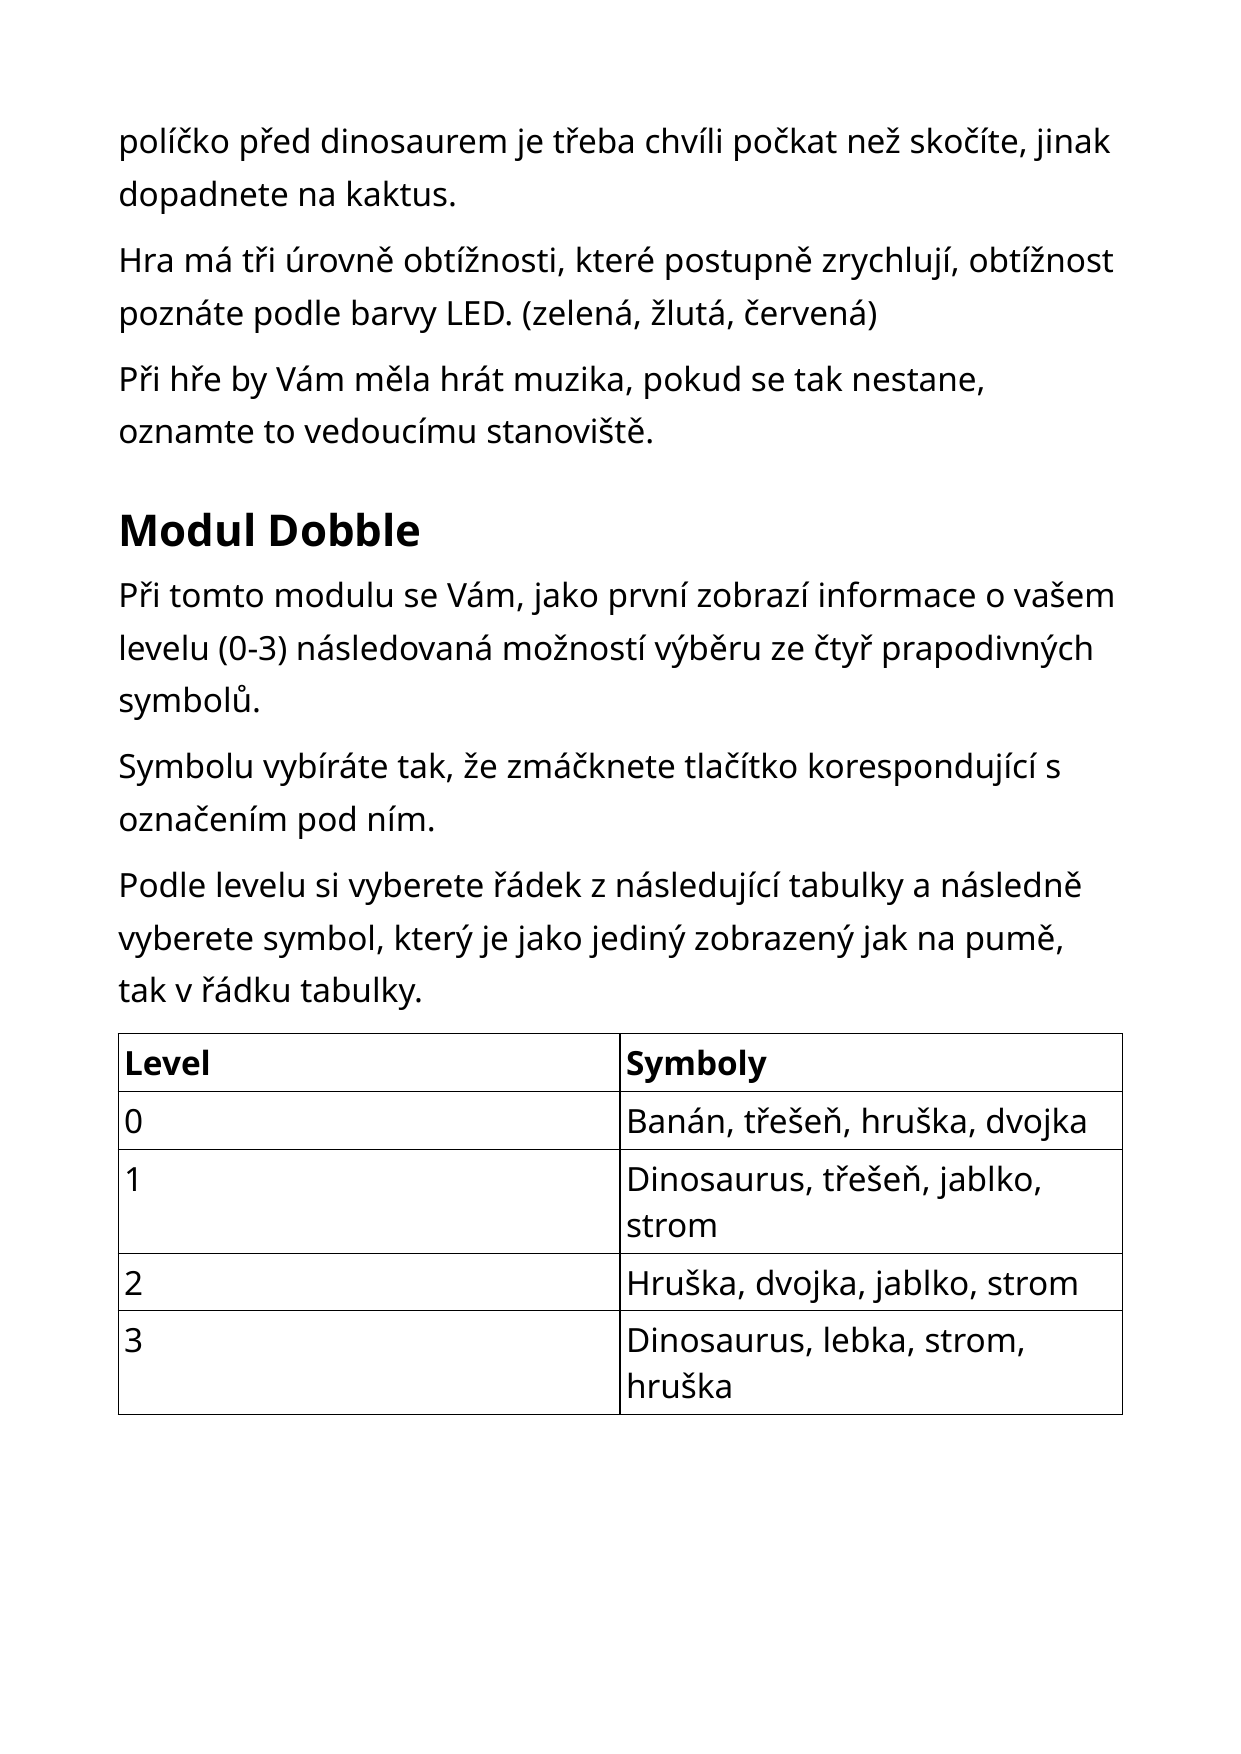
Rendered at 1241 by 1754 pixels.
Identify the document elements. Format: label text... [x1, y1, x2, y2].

text Symbolu vybíráte tak, že zmáčknete tlačítko korespondující s označením pod ním. [118, 743, 1122, 841]
table_cell 1 [119, 1150, 619, 1252]
subtitle Modul Dobble [118, 500, 1122, 559]
table_cell 3 [119, 1311, 619, 1414]
table_cell Hruška, dvojka, jablko, strom [621, 1254, 1122, 1310]
table_cell Dinosaurus, lebka, strom, hruška [621, 1311, 1122, 1414]
table_header Level [119, 1034, 619, 1091]
table_cell 2 [119, 1254, 619, 1310]
text Při hře by Vám měla hrát muzika, pokud se tak nestane, oznamte to vedoucímu stanoviště. [118, 356, 1122, 454]
table_header Symboly [621, 1034, 1122, 1091]
text políčko před dinosaurem je třeba chvíli počkat než skočíte, jinak dopadnete na kaktus. [118, 118, 1122, 216]
table_cell Dinosaurus, třešeň, jablko, strom [621, 1150, 1122, 1252]
text Při tomto modulu se Vám, jako první zobrazí informace o vašem levelu (0-3) následovaná možností výběru ze čtyř prapodivných symbolů. [118, 572, 1122, 722]
table_cell Banán, třešeň, hruška, dvojka [621, 1092, 1122, 1149]
text Podle levelu si vyberete řádek z následující tabulky a následně vyberete symbol, který je jako jediný zobrazený jak na pumě, tak v řádku tabulky. [118, 862, 1122, 1012]
table_cell 0 [119, 1092, 619, 1149]
text Hra má tři úrovně obtížnosti, které postupně zrychlují, obtížnost poznáte podle barvy LED. (zelená, žlutá, červená) [118, 237, 1122, 335]
